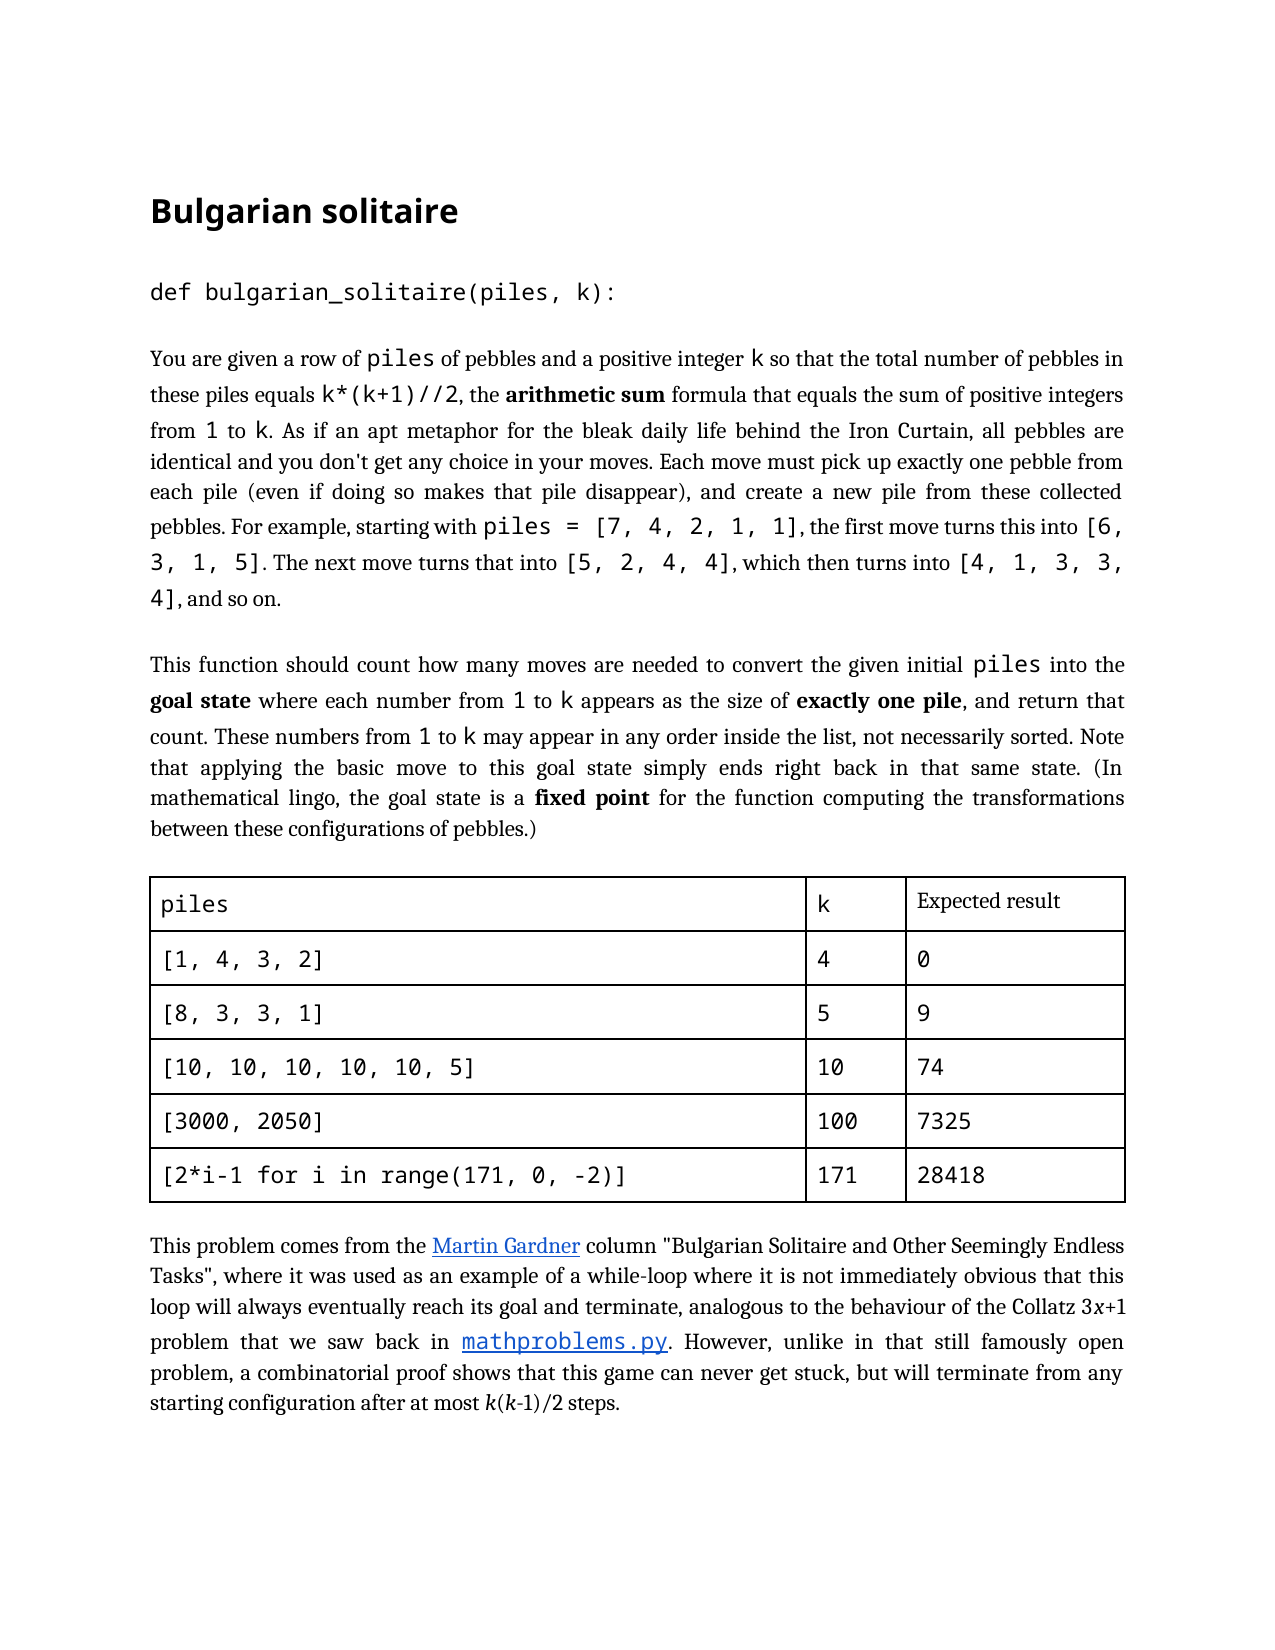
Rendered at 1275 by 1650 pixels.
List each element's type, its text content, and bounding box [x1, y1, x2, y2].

subtitle Bulgarian solitaire [150, 187, 1125, 233]
table_cell 74 [907, 1040, 1124, 1092]
table_cell [2*i-1 for i in range(171, 0, -2)] [151, 1149, 805, 1201]
table_cell [8, 3, 3, 1] [151, 986, 805, 1038]
text You are given a row of piles of pebbles and a positive integer k so that the total number of pebbles in these piles equals k*(k+1)//2, the arithmetic sum formula that equals the sum of positive integers from 1 to k. As if an apt metaphor for the bleak daily life behind the Iron Curtain, all pebbles are identical and you don't get any choice in your moves. Each move must pick up exactly one pebble from each pile (even if doing so makes that pile disappear), and create a new pile from these collected pebbles. For example, starting with piles = [7, 4, 2, 1, 1], the first move turns this into [6, 3, 1, 5]. The next move turns that into [5, 2, 4, 4], which then turns into [4, 1, 3, 3, 4], and so on. [150, 342, 1125, 613]
table_cell 28418 [907, 1149, 1124, 1201]
table_cell [1, 4, 3, 2] [151, 932, 805, 984]
table_cell [10, 10, 10, 10, 10, 5] [151, 1040, 805, 1092]
table_cell 7325 [907, 1095, 1124, 1147]
table_header k [807, 878, 905, 930]
table_header Expected result [907, 878, 1124, 930]
table_cell 5 [807, 986, 905, 1038]
table_cell 9 [907, 986, 1124, 1038]
text This problem comes from the Martin Gardner column "Bulgarian Solitaire and Other Seemingly Endless Tasks", where it was used as an example of a while-loop where it is not immediately obvious that this loop will always eventually reach its goal and terminate, analogous to the behaviour of the Collatz 3x+1 problem that we saw back in mathproblems.py. However, unlike in that still famously open problem, a combinatorial proof shows that this game can never get stuck, but will terminate from any starting configuration after at most k(k-1)/2 steps. [150, 1233, 1125, 1416]
text def bulgarian_solitaire(piles, k): [150, 276, 1125, 307]
table_header piles [151, 878, 805, 930]
text This function should count how many moves are needed to convert the given initial piles into the goal state where each number from 1 to k appears as the size of exactly one pile, and return that count. These numbers from 1 to k may appear in any order inside the list, not necessarily sorted. Note that applying the basic move to this goal state simply ends right back in that same state. (In mathematical lingo, the goal state is a fixed point for the function computing the transformations between these configurations of pebbles.) [150, 648, 1125, 842]
table_cell 0 [907, 932, 1124, 984]
table_cell 171 [807, 1149, 905, 1201]
table_cell 4 [807, 932, 905, 984]
table_cell [3000, 2050] [151, 1095, 805, 1147]
table_cell 100 [807, 1095, 905, 1147]
table_cell 10 [807, 1040, 905, 1092]
